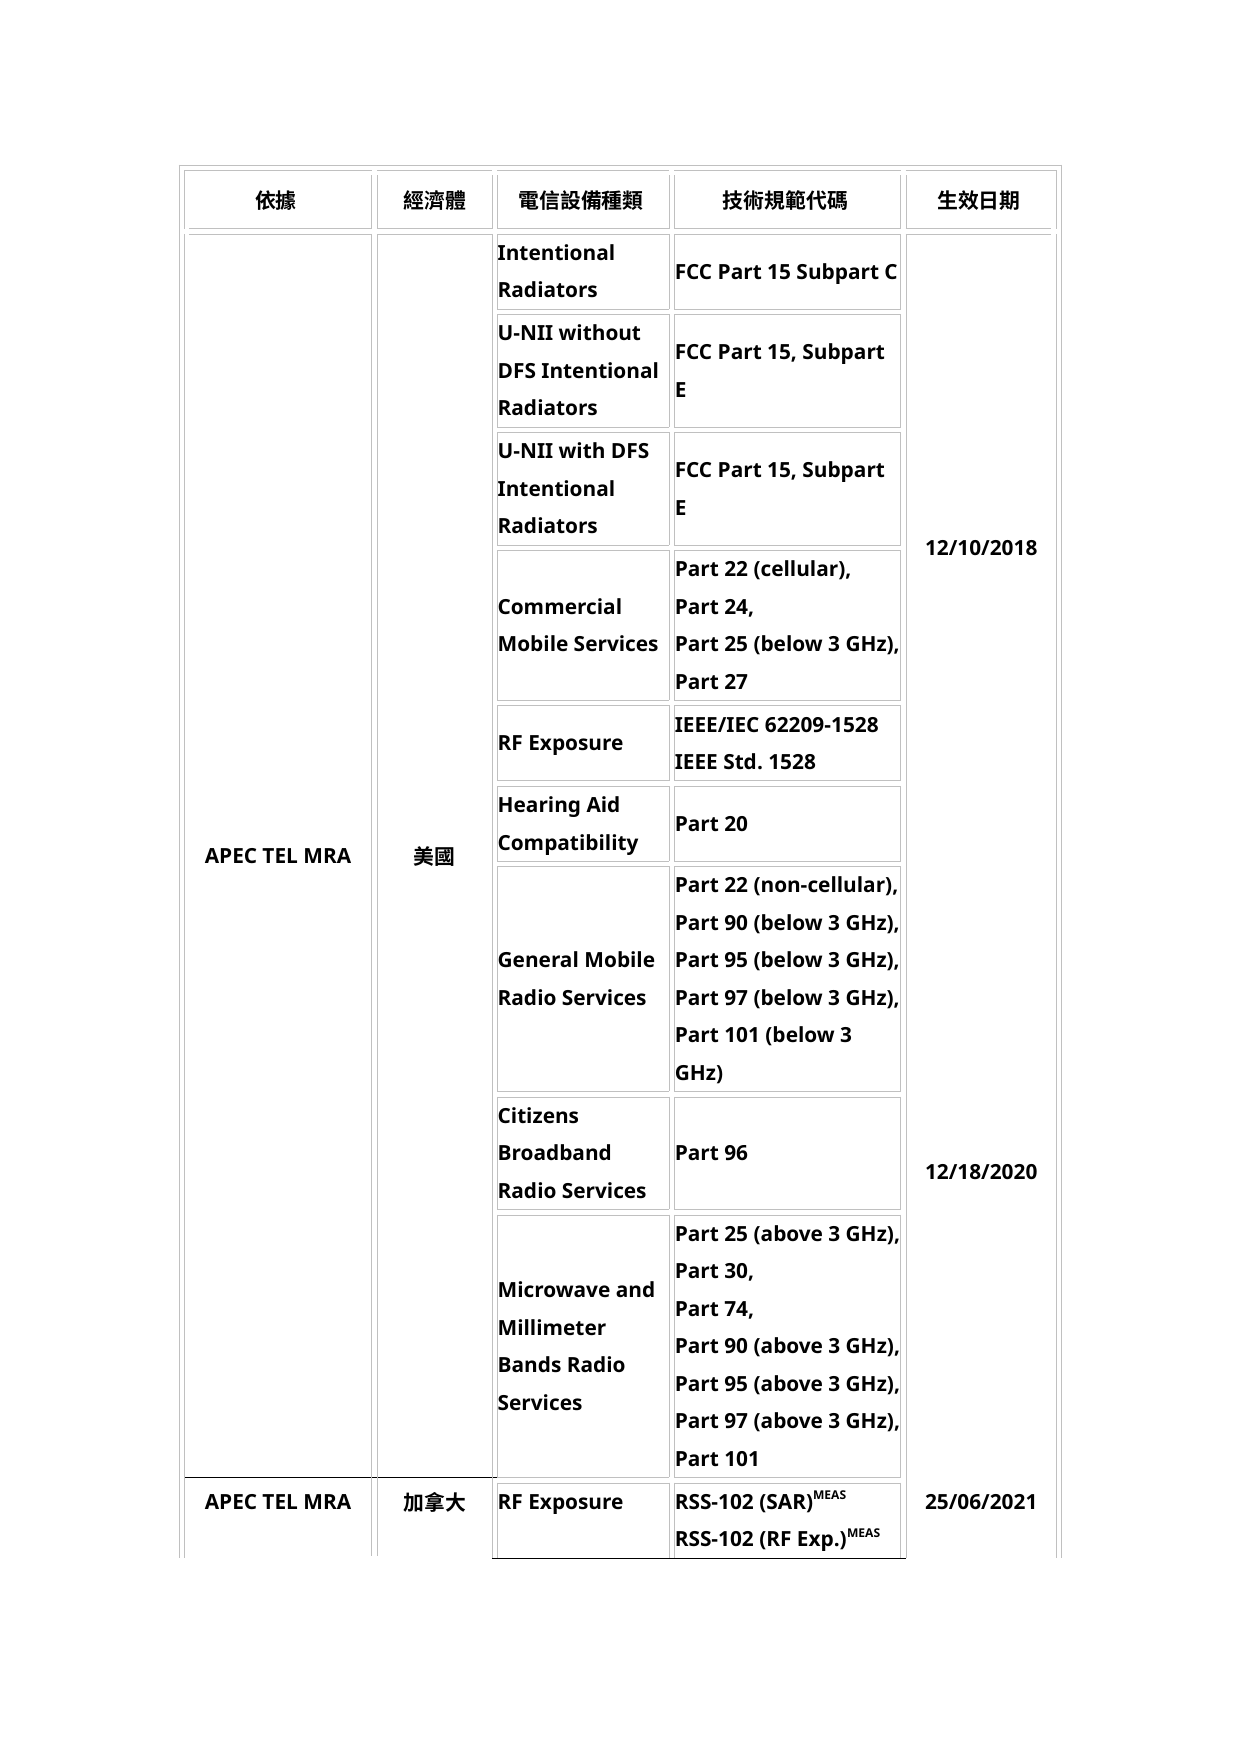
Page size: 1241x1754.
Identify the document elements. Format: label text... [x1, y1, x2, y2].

table_cell 12/10/2018 [903, 228, 1059, 861]
table_cell Citizens Broadband Radio Services [495, 1091, 672, 1209]
table_cell General Mobile Radio Services [495, 861, 672, 1091]
table_cell FCC Part 15 Subpart C [672, 228, 903, 309]
table_header 技術規範代碼 [672, 166, 903, 228]
table_cell Part 20 [672, 780, 903, 861]
table_cell U-NII with DFS Intentional Radiators [495, 427, 672, 544]
table_cell FCC Part 15, Subpart E [672, 309, 903, 427]
table_cell RSS-102 (SAR)MEAS RSS-102 (RF Exp.)MEAS [672, 1477, 903, 1557]
table_header 依據 [181, 166, 374, 228]
table_cell 美國 [374, 228, 494, 1477]
table_cell 加拿大 [374, 1478, 492, 1557]
table_cell Part 22 (non-cellular), Part 90 (below 3 GHz), Part 95 (below 3 GHz), Part 97 (below 3 GHz), Part 101 (below 3 GHz) [672, 861, 903, 1091]
table_cell RF Exposure [495, 1477, 672, 1557]
table_cell 12/18/2020 [907, 861, 1056, 1477]
table_cell IEEE/IEC 62209-1528 IEEE Std. 1528 [672, 700, 903, 780]
table_cell Commercial Mobile Services [495, 545, 672, 700]
table_cell Part 96 [672, 1091, 903, 1209]
table_header 電信設備種類 [495, 166, 672, 228]
table_cell Microwave and Millimeter Bands Radio Services [495, 1209, 672, 1477]
table_cell Part 25 (above 3 GHz), Part 30, Part 74, Part 90 (above 3 GHz), Part 95 (above 3 GHz), Part 97 (above 3 GHz), Part 101 [672, 1209, 903, 1477]
table_cell U-NII without DFS Intentional Radiators [495, 309, 672, 427]
table_cell Part 22 (cellular), Part 24, Part 25 (below 3 GHz), Part 27 [672, 545, 903, 700]
table_cell RF Exposure [495, 700, 672, 780]
table_cell Intentional Radiators [495, 228, 672, 309]
table_cell APEC TEL MRA [181, 228, 374, 1477]
table_cell FCC Part 15, Subpart E [672, 427, 903, 544]
table_cell APEC TEL MRA [185, 1478, 374, 1557]
table_header 生效日期 [903, 166, 1059, 228]
table_cell 25/06/2021 [907, 1477, 1056, 1557]
table_cell Hearing Aid Compatibility [495, 780, 672, 861]
table_header 經濟體 [374, 166, 494, 228]
